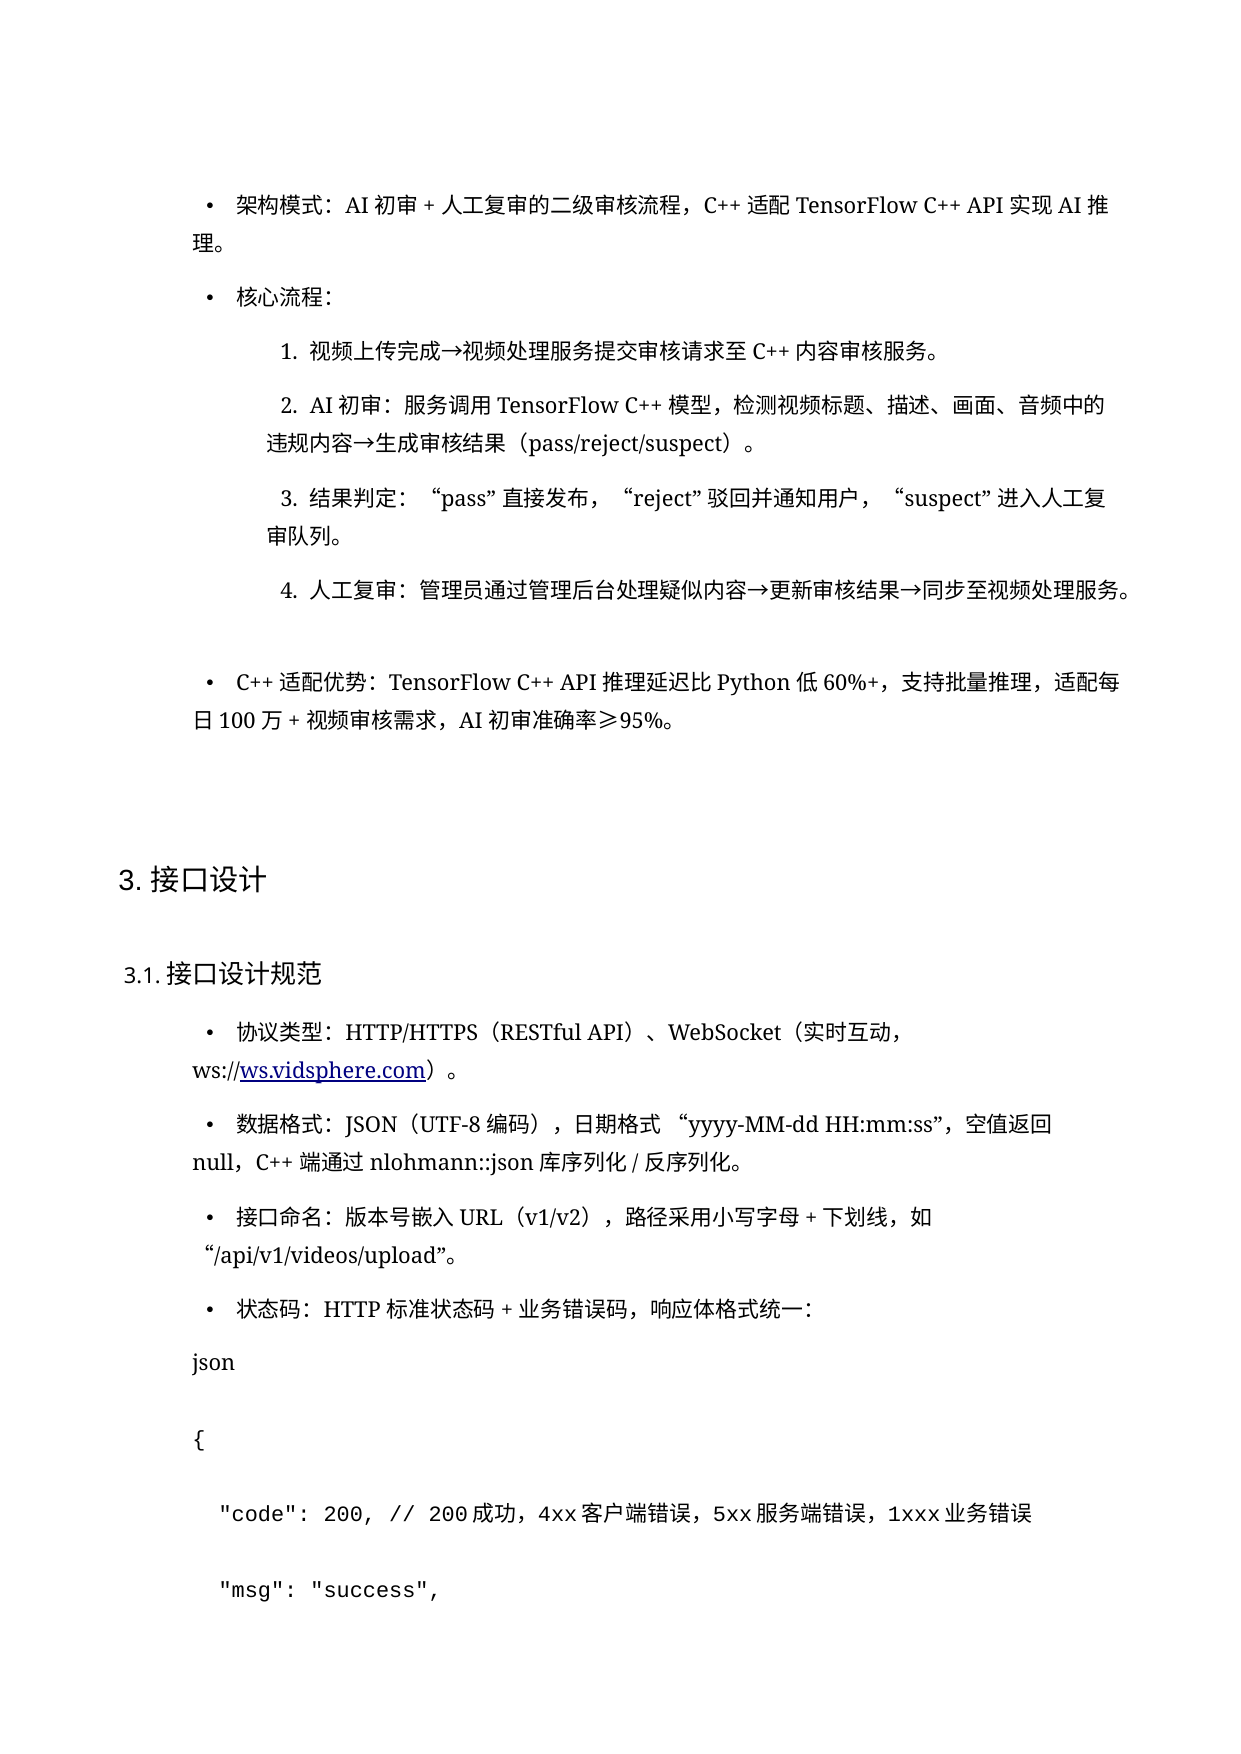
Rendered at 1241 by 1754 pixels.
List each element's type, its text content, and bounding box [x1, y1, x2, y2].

list 接口命名：版本号嵌入 URL（v1/v2），路径采用小写字母 + 下划线，如 “/api/v1/videos/upload”。 [162, 1200, 1122, 1269]
list 数据格式：JSON（UTF-8 编码），日期格式 “yyyy-MM-dd HH:mm:ss”，空值返回 null，C++ 端通过 nlohmann::json 库序列化 / 反序列化。 [162, 1107, 1122, 1177]
list 架构模式：AI 初审 + 人工复审的二级审核流程，C++ 适配 TensorFlow C++ API 实现 AI 推理。 [162, 188, 1122, 257]
subtitle 接口设计规范 [118, 953, 1122, 991]
list AI 初审：服务调用 TensorFlow C++ 模型，检测视频标题、描述、画面、音频中的违规内容→生成审核结果（pass/reject/suspect）。 [236, 388, 1122, 458]
list 人工复审：管理员通过管理后台处理疑似内容→更新审核结果→同步至视频处理服务。 [236, 573, 1122, 643]
subtitle 接口设计 [118, 857, 1122, 899]
list 协议类型：HTTP/HTTPS（RESTful API）、WebSocket（实时互动，ws://ws.vidsphere.com）。 [162, 1015, 1122, 1085]
list 状态码：HTTP 标准状态码 + 业务错误码，响应体格式统一： [162, 1292, 1122, 1324]
list 视频上传完成→视频处理服务提交审核请求至 C++ 内容审核服务。 [236, 334, 1122, 366]
list 结果判定：“pass” 直接发布，“reject” 驳回并通知用户，“suspect” 进入人工复审队列。 [236, 481, 1122, 550]
list "msg": "success", [162, 1579, 1122, 1603]
list C++ 适配优势：TensorFlow C++ API 推理延迟比 Python 低 60%+，支持批量推理，适配每日 100 万 + 视频审核需求，AI 初审准确率≥95%。 [162, 665, 1122, 735]
list "code": 200, // 200成功，4xx客户端错误，5xx服务端错误，1xxx业务错误 [162, 1503, 1122, 1528]
list 核心流程： [162, 280, 1122, 311]
list json [162, 1346, 1122, 1376]
list { [162, 1428, 1122, 1453]
